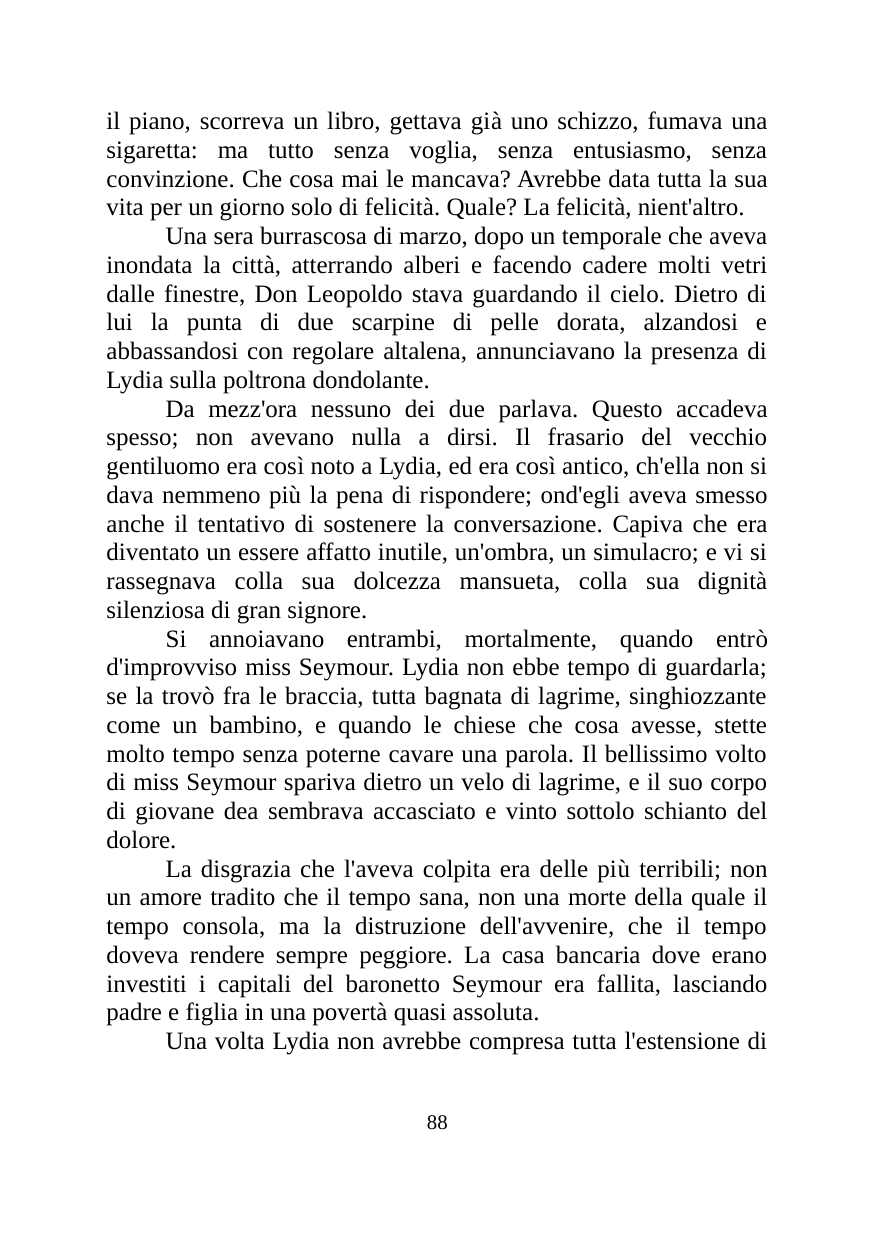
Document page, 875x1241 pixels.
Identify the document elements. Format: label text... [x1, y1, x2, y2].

text Una sera burrascosa di marzo, dopo un temporale che aveva inondata la città, atterrando alberi e facendo cadere molti vetri dalle finestre, Don Leopoldo stava guardando il cielo. Dietro di lui la punta di due scarpine di pelle dorata, alzandosi e abbassandosi con regolare altalena, annunciavano la presenza di Lydia sulla poltrona dondolante. [106, 221, 768, 394]
text La disgrazia che l'aveva colpita era delle più terribili; non un amore tradito che il tempo sana, non una morte della quale il tempo consola, ma la distruzione dell'avvenire, che il tempo doveva rendere sempre peggiore. La casa bancaria dove erano investiti i capitali del baronetto Seymour era fallita, lasciando padre e figlia in una povertà quasi assoluta. [106, 854, 768, 1026]
text Si annoiavano entrambi, mortalmente, quando entrò d'improvviso miss Seymour. Lydia non ebbe tempo di guardarla; se la trovò fra le braccia, tutta bagnata di lagrime, singhiozzante come un bambino, e quando le chiese che cosa avesse, stette molto tempo senza poterne cavare una parola. Il bellissimo volto di miss Seymour spariva dietro un velo di lagrime, e il suo corpo di giovane dea sembrava accasciato e vinto sottolo schianto del dolore. [106, 624, 768, 854]
text Da mezz'ora nessuno dei due parlava. Questo accadeva spesso; non avevano nulla a dirsi. Il frasario del vecchio gentiluomo era così noto a Lydia, ed era così antico, ch'ella non si dava nemmeno più la pena di rispondere; ond'egli aveva smesso anche il tentativo di sostenere la conversazione. Capiva che era diventato un essere affatto inutile, un'ombra, un simulacro; e vi si rassegnava colla sua dolcezza mansueta, colla sua dignità silenziosa di gran signore. [106, 394, 768, 624]
text il piano, scorreva un libro, gettava già uno schizzo, fumava una sigaretta: ma tutto senza voglia, senza entusiasmo, senza convinzione. Che cosa mai le mancava? Avrebbe data tutta la sua vita per un giorno solo di felicità. Quale? La felicità, nient'altro. [106, 106, 768, 221]
text Una volta Lydia non avrebbe compresa tutta l'estensione di [106, 1026, 768, 1055]
